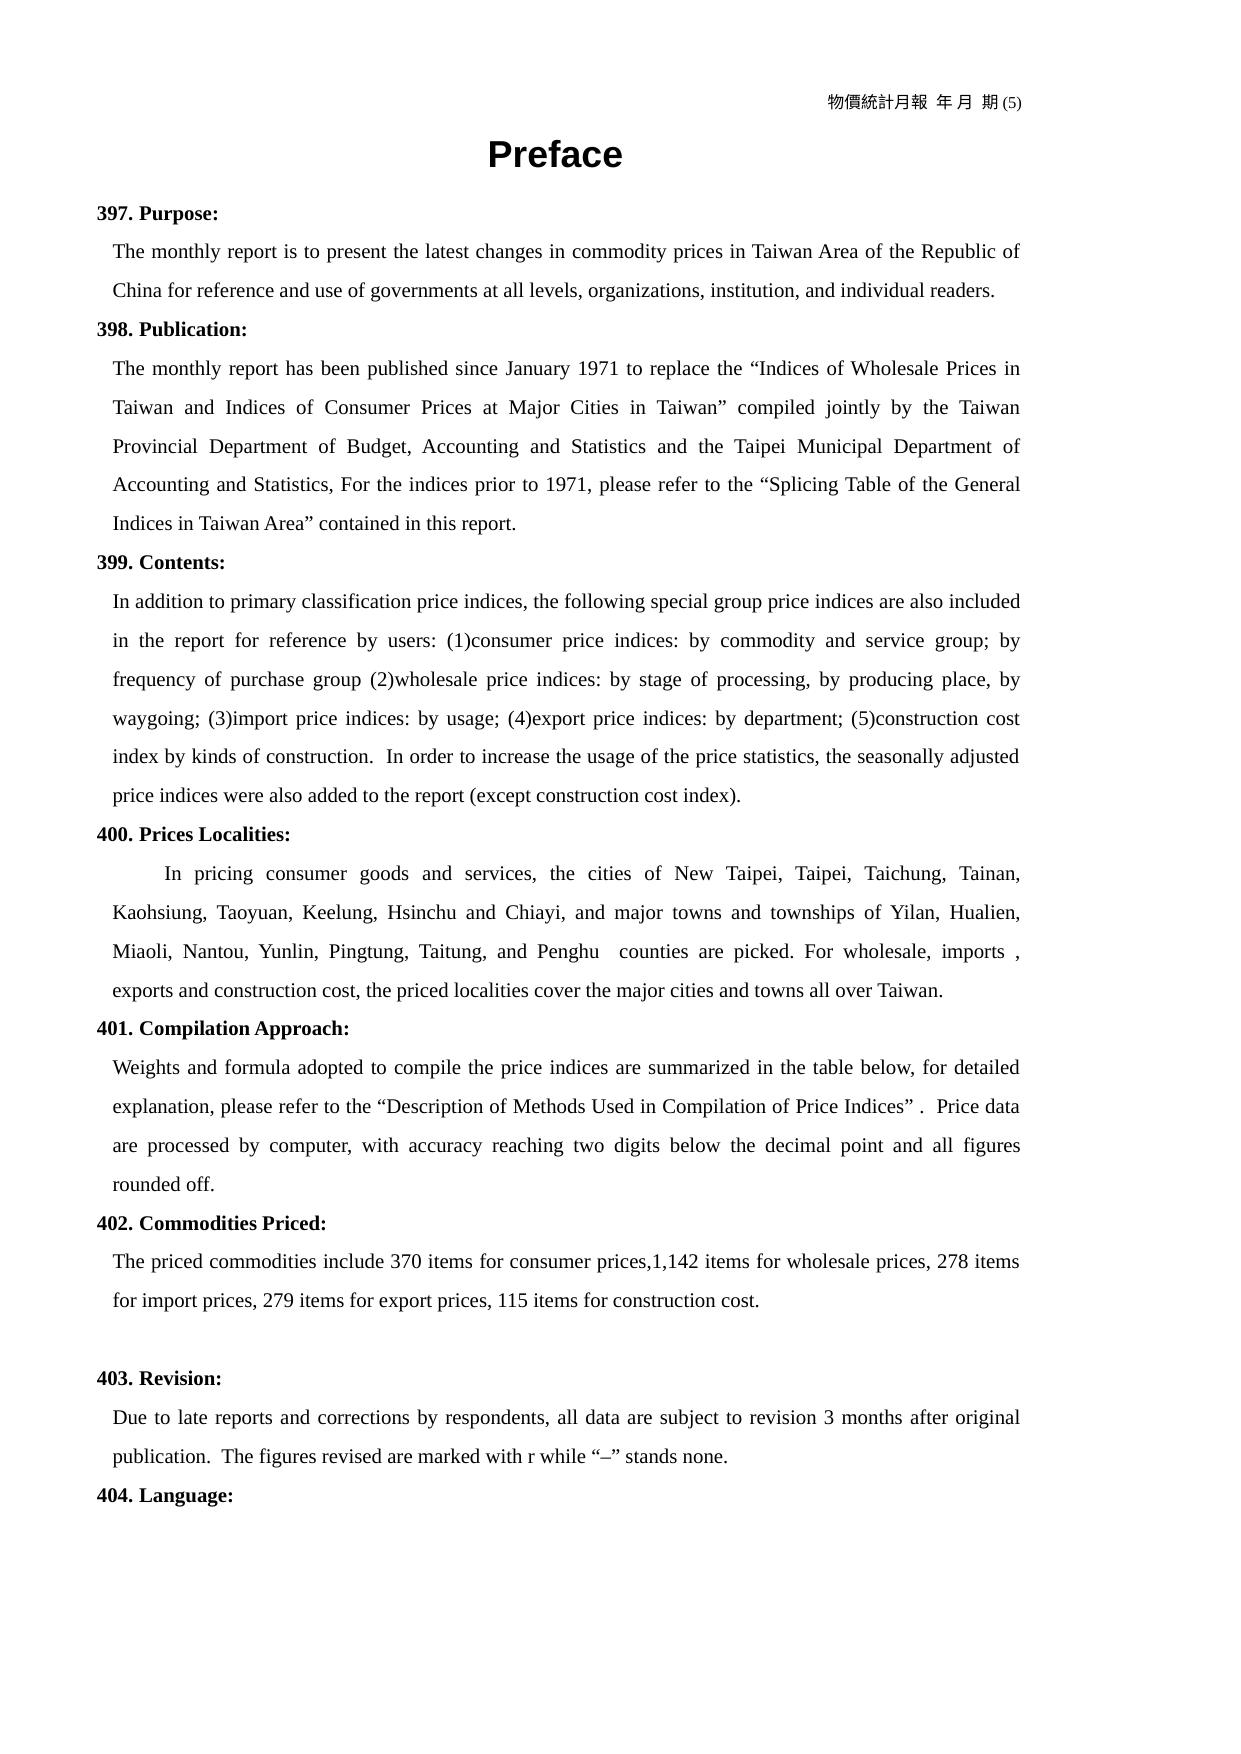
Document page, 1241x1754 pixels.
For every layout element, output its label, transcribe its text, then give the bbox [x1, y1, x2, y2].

text The monthly report is to present the latest changes in commodity prices in Taiwan Area of the Republic of China for reference and use of governments at all levels, organizations, institution, and individual readers. [112, 232, 1022, 310]
list Revision: [97, 1359, 1022, 1398]
subtitle Preface [89, 116, 1022, 193]
list Compilation Approach: [97, 1009, 1022, 1048]
list Prices Localities: [97, 815, 1022, 854]
list Contents: [97, 543, 1022, 582]
list Publication: [97, 310, 1022, 349]
text The monthly report has been published since January 1971 to replace the “Indices of Wholesale Prices in Taiwan and Indices of Consumer Prices at Major Cities in Taiwan” compiled jointly by the Taiwan Provincial Department of Budget, Accounting and Statistics and the Taipei Municipal Department of Accounting and Statistics, For the indices prior to 1971, please refer to the “Splicing Table of the General Indices in Taiwan Area” contained in this report. [112, 349, 1022, 543]
text In addition to primary classification price indices, the following special group price indices are also included in the report for reference by users: (1)consumer price indices: by commodity and service group; by frequency of purchase group (2)wholesale price indices: by stage of processing, by producing place, by waygoing; (3)import price indices: by usage; (4)export price indices: by department; (5)construction cost index by kinds of construction. In order to increase the usage of the price statistics, the seasonally adjusted price indices were also added to the report (except construction cost index). [112, 582, 1022, 815]
text Due to late reports and corrections by respondents, all data are subject to revision 3 months after original publication. The figures revised are marked with r while “–” stands none. [112, 1398, 1022, 1476]
text Weights and formula adopted to compile the price indices are summarized in the table below, for detailed explanation, please refer to the “Description of Methods Used in Compilation of Price Indices” . Price data are processed by computer, with accuracy reaching two digits below the decimal point and all figures rounded off. [112, 1048, 1022, 1204]
list Purpose: [97, 193, 1022, 232]
text The priced commodities include 370 items for consumer prices,1,142 items for wholesale prices, 278 items for import prices, 279 items for export prices, 115 items for construction cost. [112, 1243, 1022, 1320]
list Language: [97, 1476, 1022, 1514]
text In pricing consumer goods and services, the cities of New Taipei, Taipei, Taichung, Tainan, Kaohsiung, Taoyuan, Keelung, Hsinchu and Chiayi, and major towns and townships of Yilan, Hualien, Miaoli, Nantou, Yunlin, Pingtung, Taitung, and Penghu counties are picked. For wholesale, imports , exports and construction cost, the priced localities cover the major cities and towns all over Taiwan. [112, 854, 1022, 1009]
list Commodities Priced: [97, 1204, 1022, 1243]
